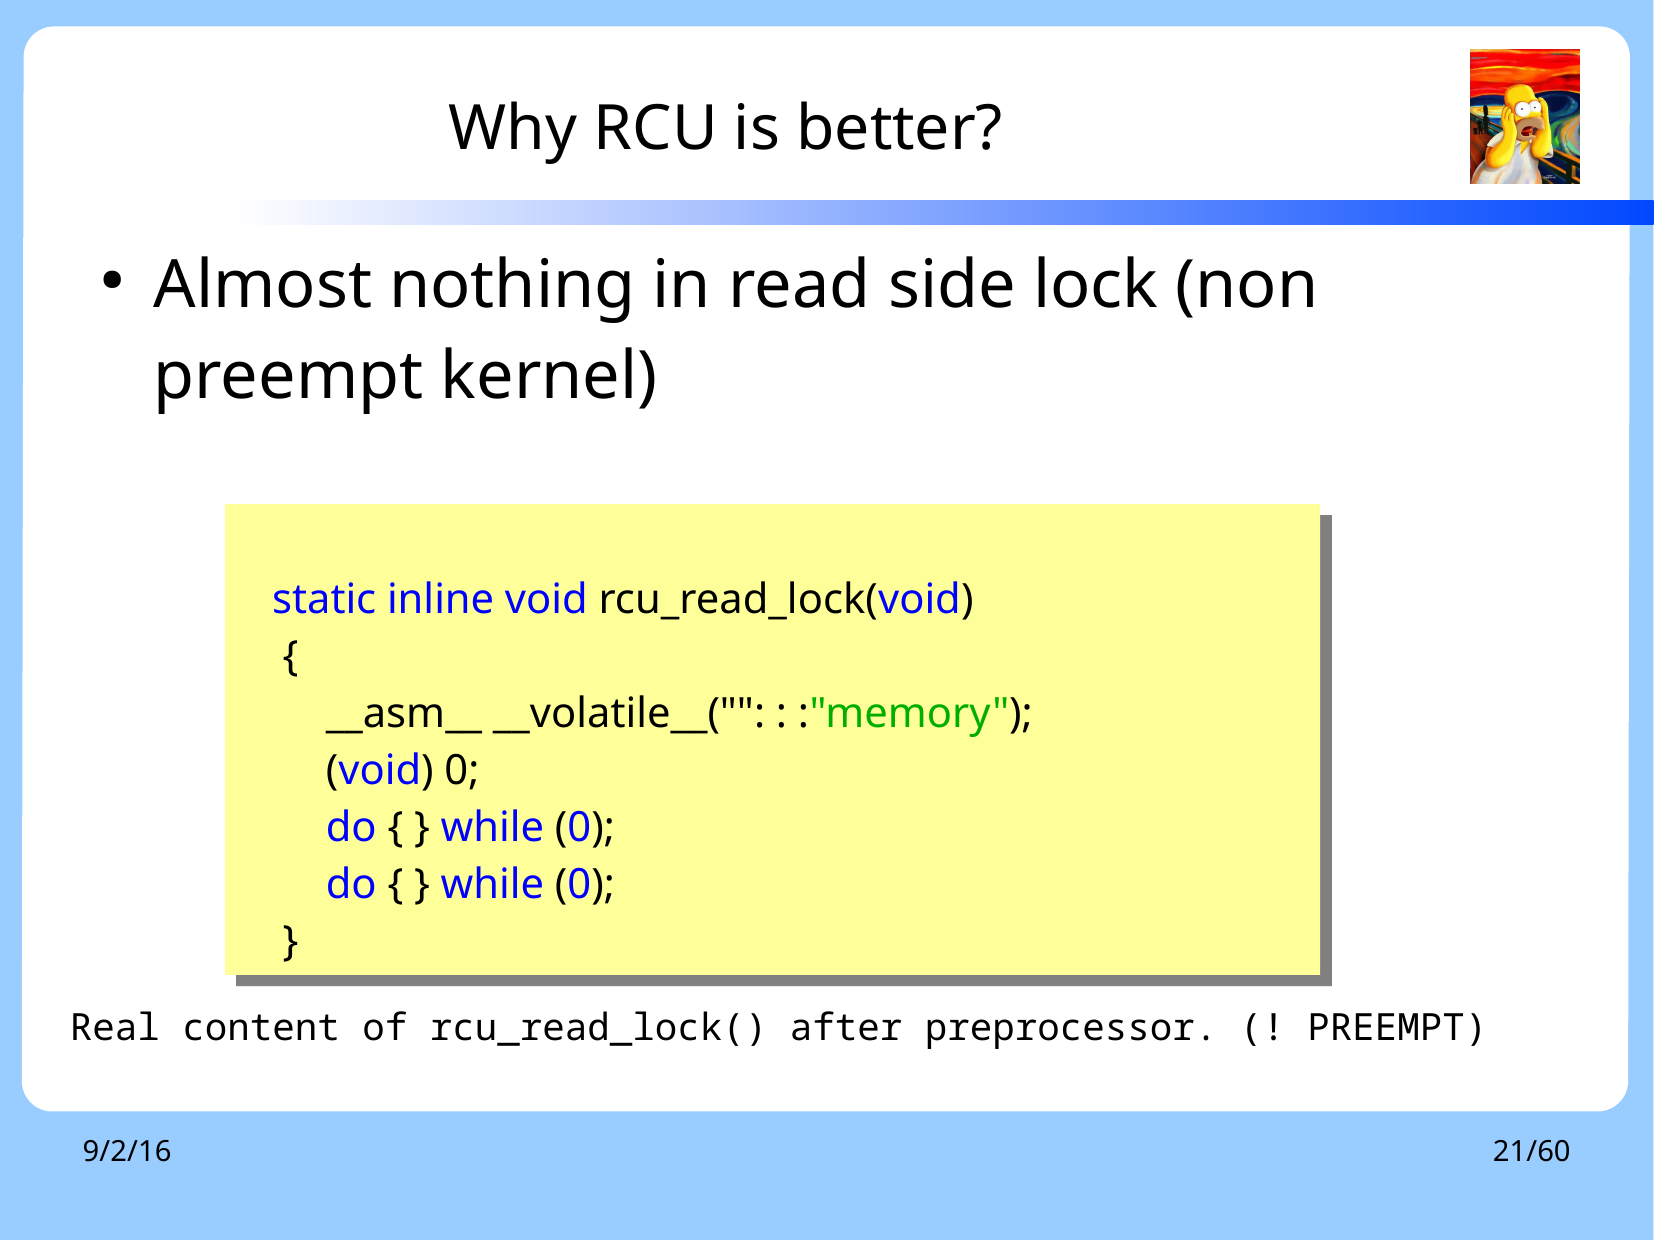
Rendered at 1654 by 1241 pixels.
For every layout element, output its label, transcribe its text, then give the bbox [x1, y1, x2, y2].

text_box static inline void rcu_read_lock(void) { __asm__ __volatile__("": : :"memory"); (void) 0; do { } while (0); do { } while (0); } [225, 504, 1321, 960]
text_box Real content of rcu_read_lock() after preprocessor. (! PREEMPT) [55, 993, 1503, 1052]
title Why RCU is better? [82, 49, 1371, 201]
list Almost nothing in read side lock (non preempt kernel) [82, 236, 1571, 956]
picture [1470, 49, 1580, 184]
